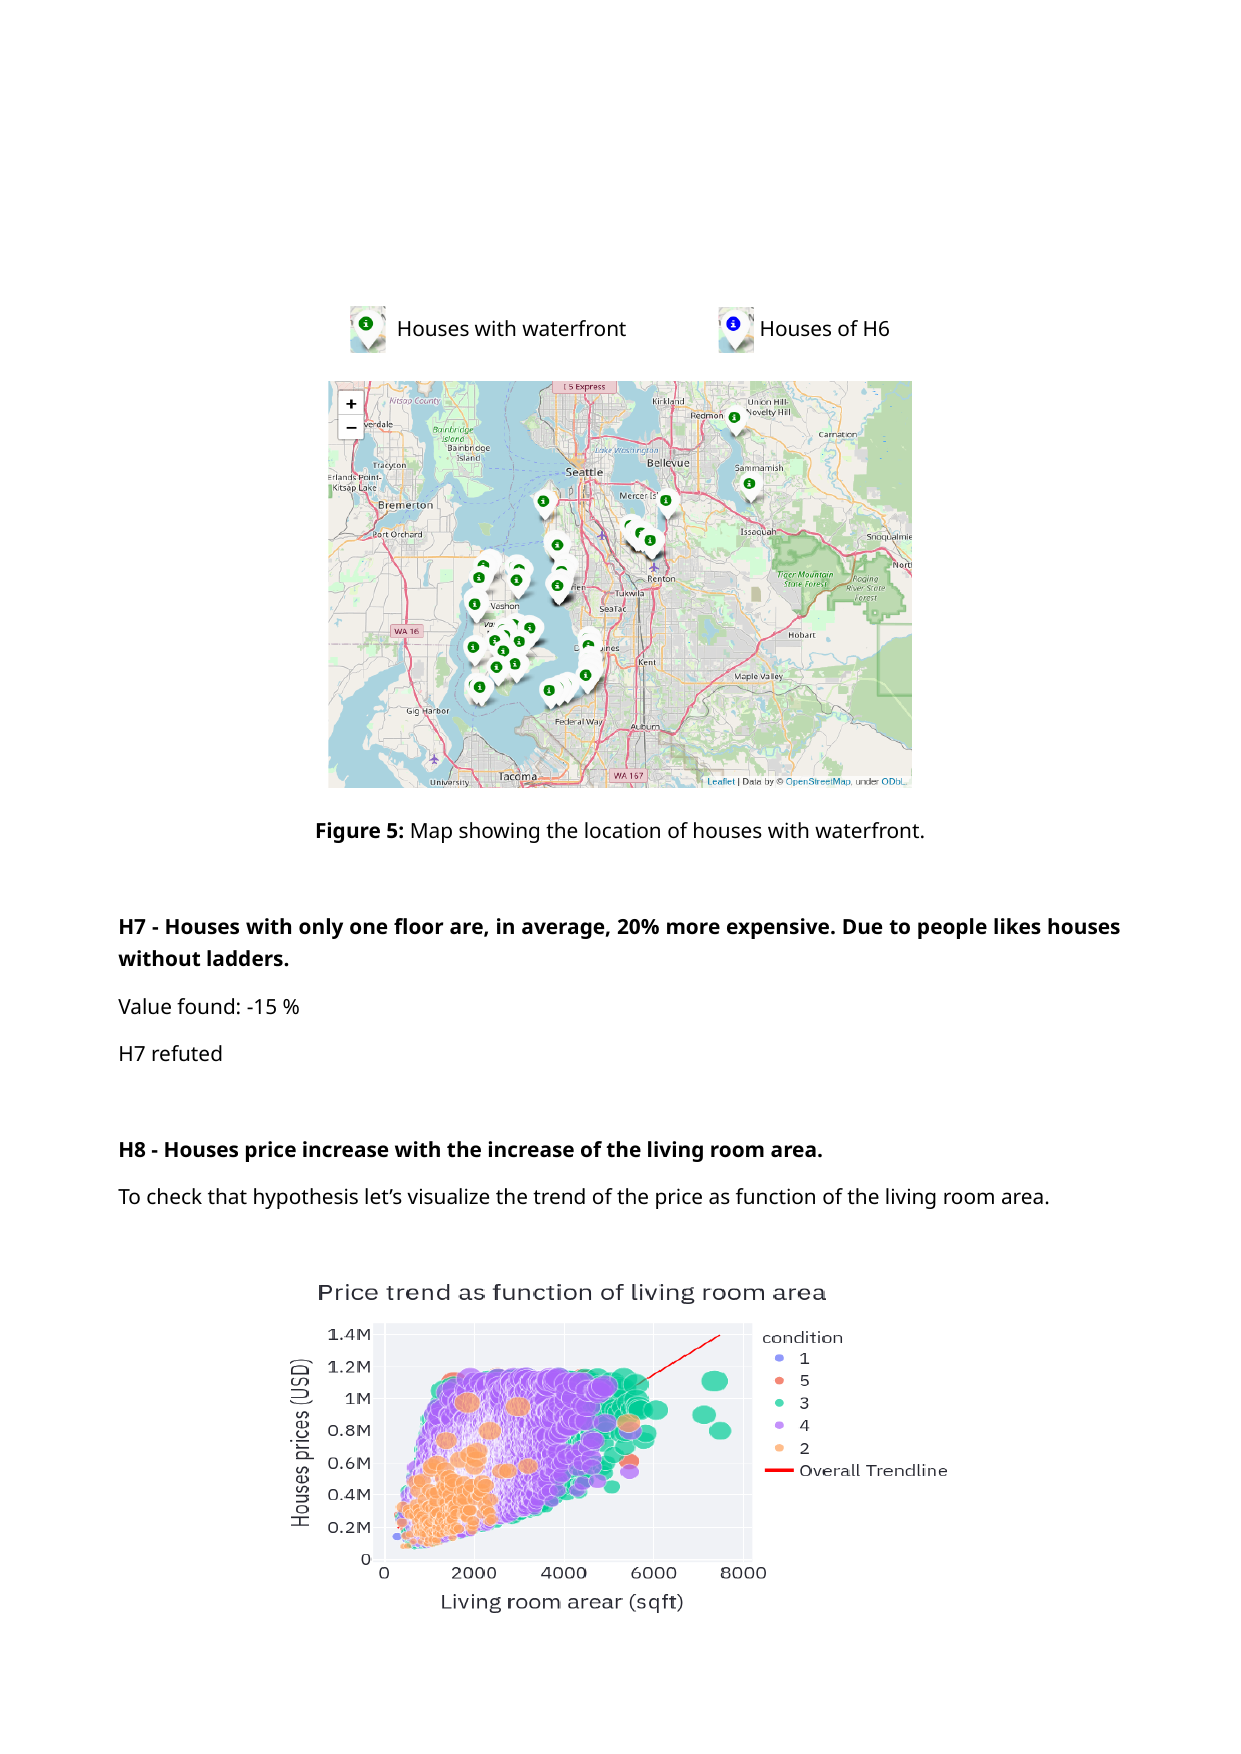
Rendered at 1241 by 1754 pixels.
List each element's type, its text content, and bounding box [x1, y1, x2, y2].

text Value found: -15 % [118, 992, 1122, 1020]
picture [283, 1276, 957, 1621]
text H8 - Houses price increase with the increase of the living room area. [118, 1135, 1122, 1163]
text Figure 5: Map showing the location of houses with waterfront. [118, 816, 1122, 844]
text H7 - Houses with only one floor are, in average, 20% more expensive. Due to people likes houses without ladders. [118, 912, 1122, 973]
picture [718, 307, 754, 353]
table_cell [257, 381, 983, 816]
picture [328, 381, 912, 788]
table_header Houses with waterfront Houses of H6 [257, 307, 983, 381]
text H7 refuted [118, 1039, 1122, 1067]
picture [350, 306, 386, 353]
text To check that hypothesis let’s visualize the trend of the price as function of the living room area. [118, 1182, 1122, 1211]
